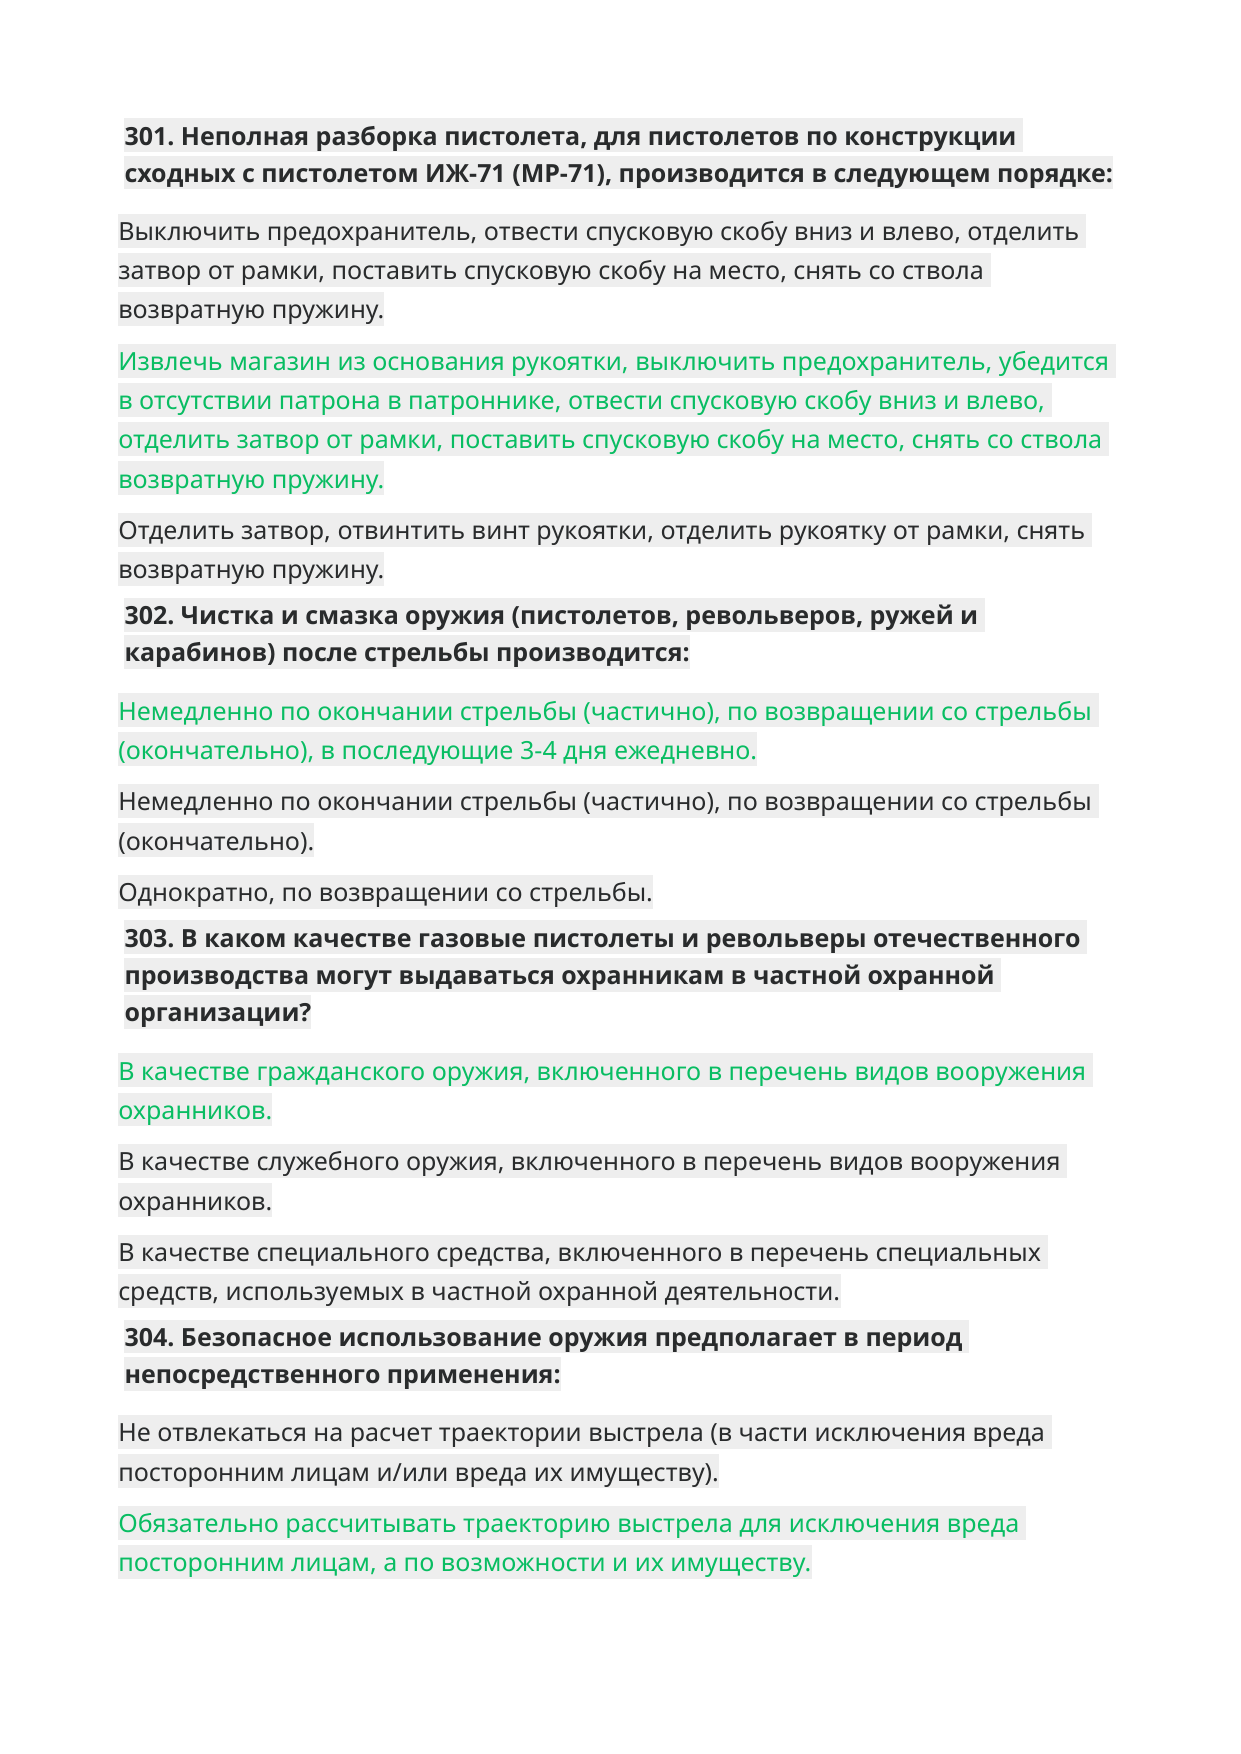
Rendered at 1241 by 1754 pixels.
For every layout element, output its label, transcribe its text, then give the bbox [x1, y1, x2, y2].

text Обязательно рассчитывать траекторию выстрела для исключения вреда посторонним лицам, а по возможности и их имуществу. [118, 1506, 1122, 1579]
text В качестве гражданского оружия, включенного в перечень видов вооружения охранников. [118, 1053, 1122, 1126]
subtitle 302. Чистка и смазка оружия (пистолетов, револьверов, ружей и карабинов) после стрельбы производится: [124, 597, 1116, 669]
text Немедленно по окончании стрельбы (частично), по возвращении со стрельбы (окончательно). [118, 784, 1122, 857]
text Однократно, по возвращении со стрельбы. [118, 875, 1122, 909]
text Немедленно по окончании стрельбы (частично), по возвращении со стрельбы (окончательно), в последующие 3-4 дня ежедневно. [118, 693, 1122, 766]
text Не отвлекаться на расчет траектории выстрела (в части исключения вреда посторонним лицам и/или вреда их имуществу). [118, 1415, 1122, 1488]
subtitle 304. Безопасное использование оружия предполагает в период непосредственного применения: [124, 1319, 1116, 1391]
text В качестве специального средства, включенного в перечень специальных средств, используемых в частной охранной деятельности. [118, 1235, 1122, 1308]
text Отделить затвор, отвинтить винт рукоятки, отделить рукоятку от рамки, снять возвратную пружину. [118, 513, 1122, 586]
text Выключить предохранитель, отвести спусковую скобу вниз и влево, отделить затвор от рамки, поставить спусковую скобу на место, снять со ствола возвратную пружину. [118, 214, 1122, 326]
text В качестве служебного оружия, включенного в перечень видов вооружения охранников. [118, 1144, 1122, 1217]
text Извлечь магазин из основания рукоятки, выключить предохранитель, убедится в отсутствии патрона в патроннике, отвести спусковую скобу вниз и влево, отделить затвор от рамки, поставить спусковую скобу на место, снять со ствола возвратную пружину. [118, 344, 1122, 495]
subtitle 303. В каком качестве газовые пистолеты и револьверы отечественного производства могут выдаваться охранникам в частной охранной организации? [124, 920, 1116, 1029]
subtitle 301. Неполная разборка пистолета, для пистолетов по конструкции сходных с пистолетом ИЖ-71 (МР-71), производится в следующем порядке: [124, 118, 1116, 189]
